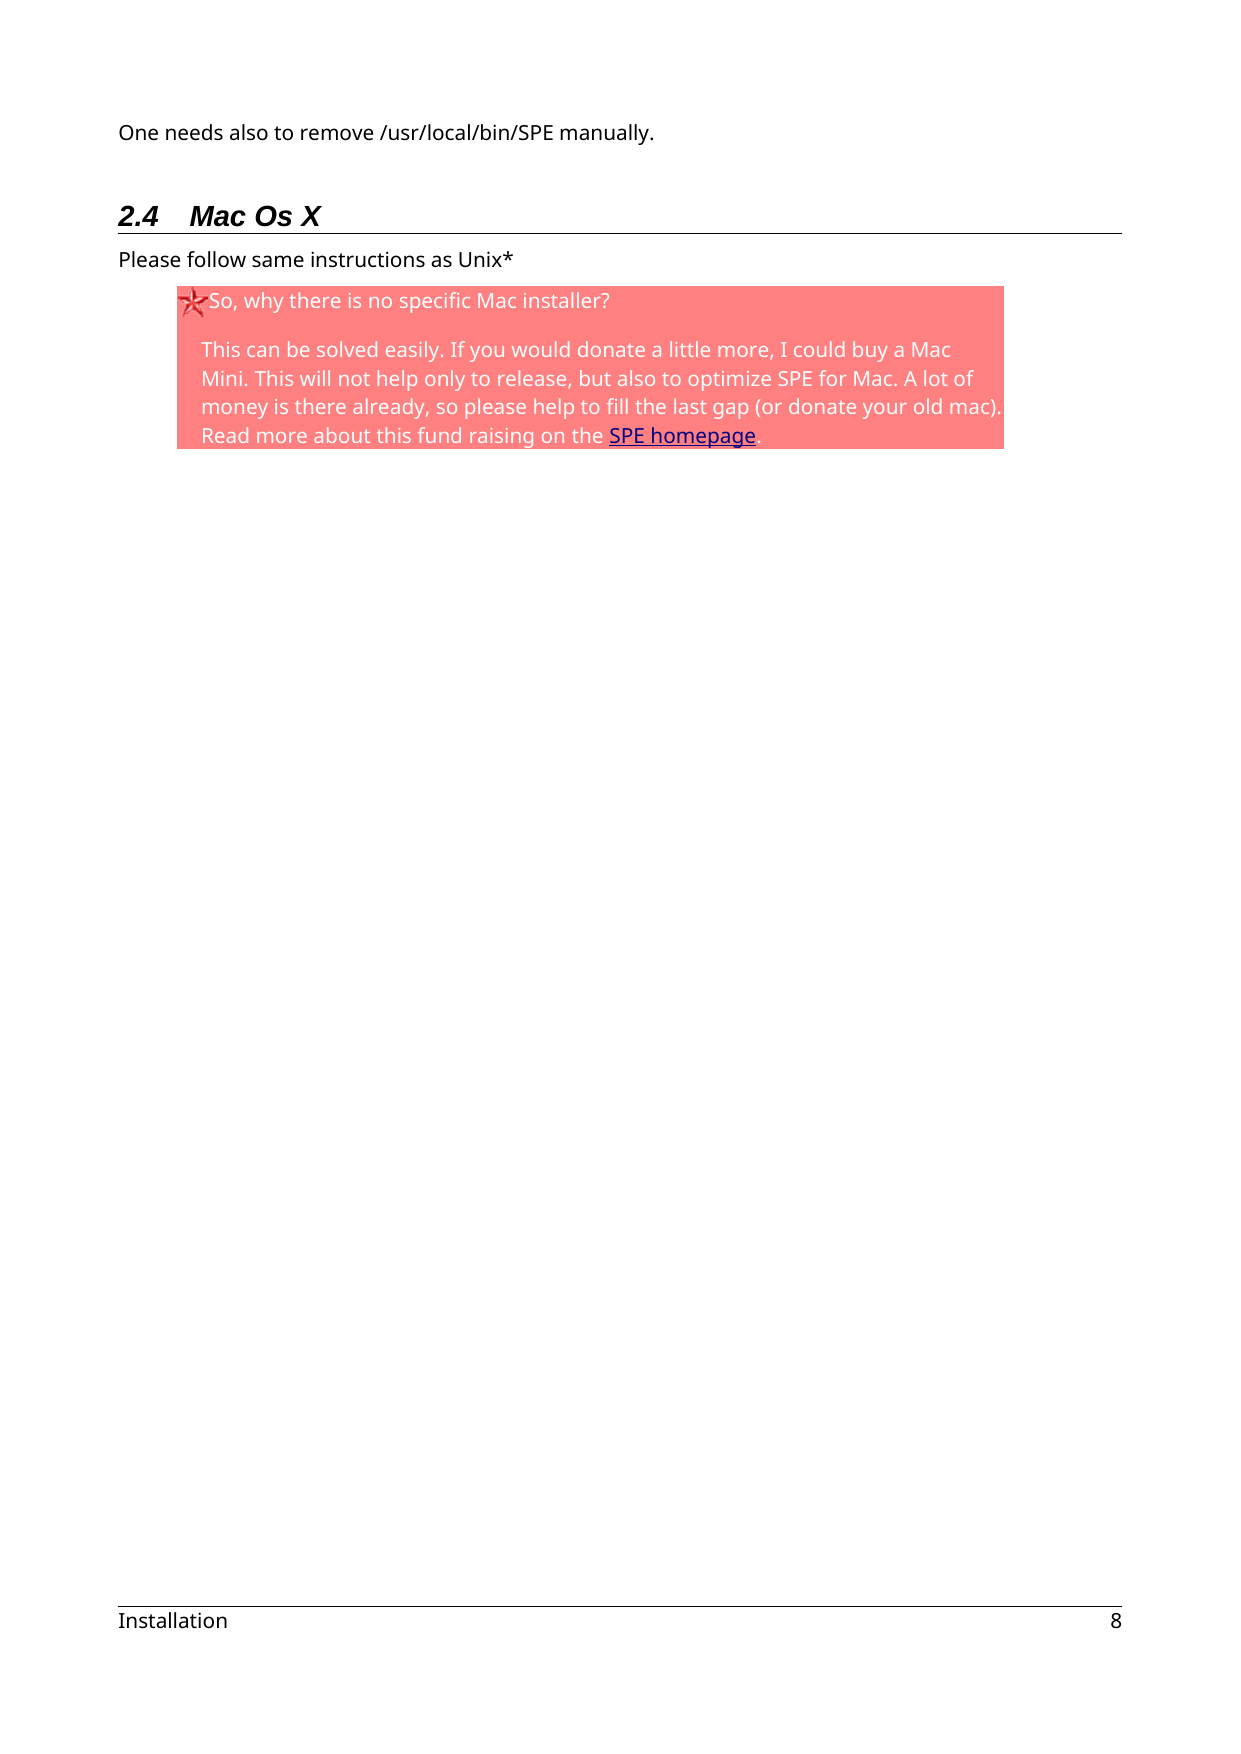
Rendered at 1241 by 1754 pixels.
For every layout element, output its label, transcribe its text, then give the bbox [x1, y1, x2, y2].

picture [178, 287, 208, 317]
subtitle Mac Os X [118, 200, 1122, 233]
list So, why there is no specific Mac installer? [177, 286, 1004, 318]
text Please follow same instructions as Unix* [118, 245, 1122, 274]
list This can be solved easily. If you would donate a little more, I could buy a Mac Mini. This will not help only to release, but also to optimize SPE for Mac. A lot of money is there already, so please help to fill the last gap (or donate your old mac). Read more about this fund raising on the SPE homepage. [177, 335, 1004, 449]
text One needs also to remove /usr/local/bin/SPE manually. [118, 118, 1122, 147]
